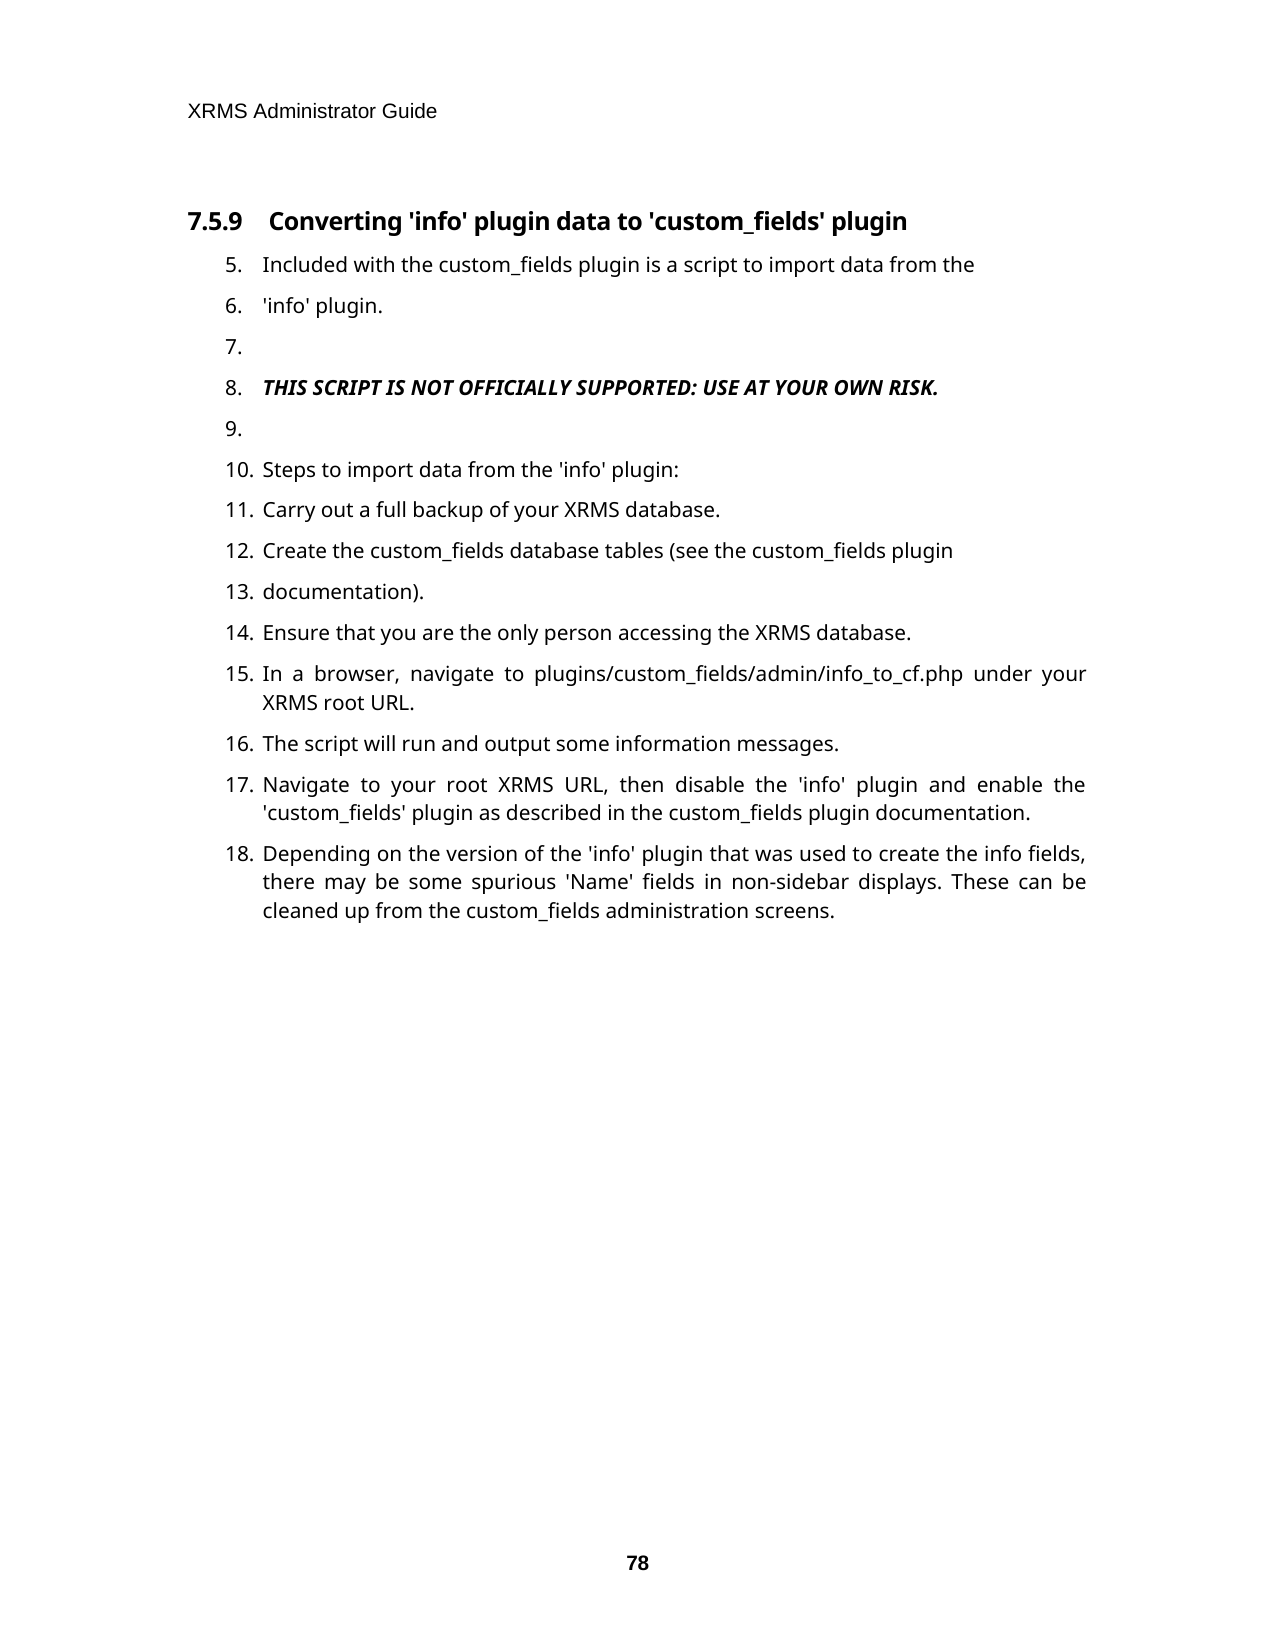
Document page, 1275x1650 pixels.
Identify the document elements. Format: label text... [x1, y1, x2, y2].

list Carry out a full backup of your XRMS database. [225, 496, 1087, 524]
list Ensure that you are the only person accessing the XRMS database. [225, 618, 1087, 647]
list Depending on the version of the 'info' plugin that was used to create the info fields, there may be some spurious 'Name' fields in non-sidebar displays. These can be cleaned up from the custom_fields administration screens. [225, 839, 1087, 924]
list THIS SCRIPT IS NOT OFFICIALLY SUPPORTED: USE AT YOUR OWN RISK. [225, 373, 1087, 401]
list documentation). [225, 577, 1087, 606]
subtitle Converting 'info' plugin data to 'custom_fields' plugin [187, 203, 1087, 237]
list 'info' plugin. [225, 291, 1087, 319]
list Navigate to your root XRMS URL, then disable the 'info' plugin and enable the 'custom_fields' plugin as described in the custom_fields plugin documentation. [225, 770, 1087, 827]
list In a browser, navigate to plugins/custom_fields/admin/info_to_cf.php under your XRMS root URL. [225, 659, 1087, 716]
list The script will run and output some information messages. [225, 729, 1087, 757]
list Create the custom_fields database tables (see the custom_fields plugin [225, 537, 1087, 565]
list Steps to import data from the 'info' plugin: [225, 455, 1087, 483]
list Included with the custom_fields plugin is a script to import data from the [225, 250, 1087, 278]
